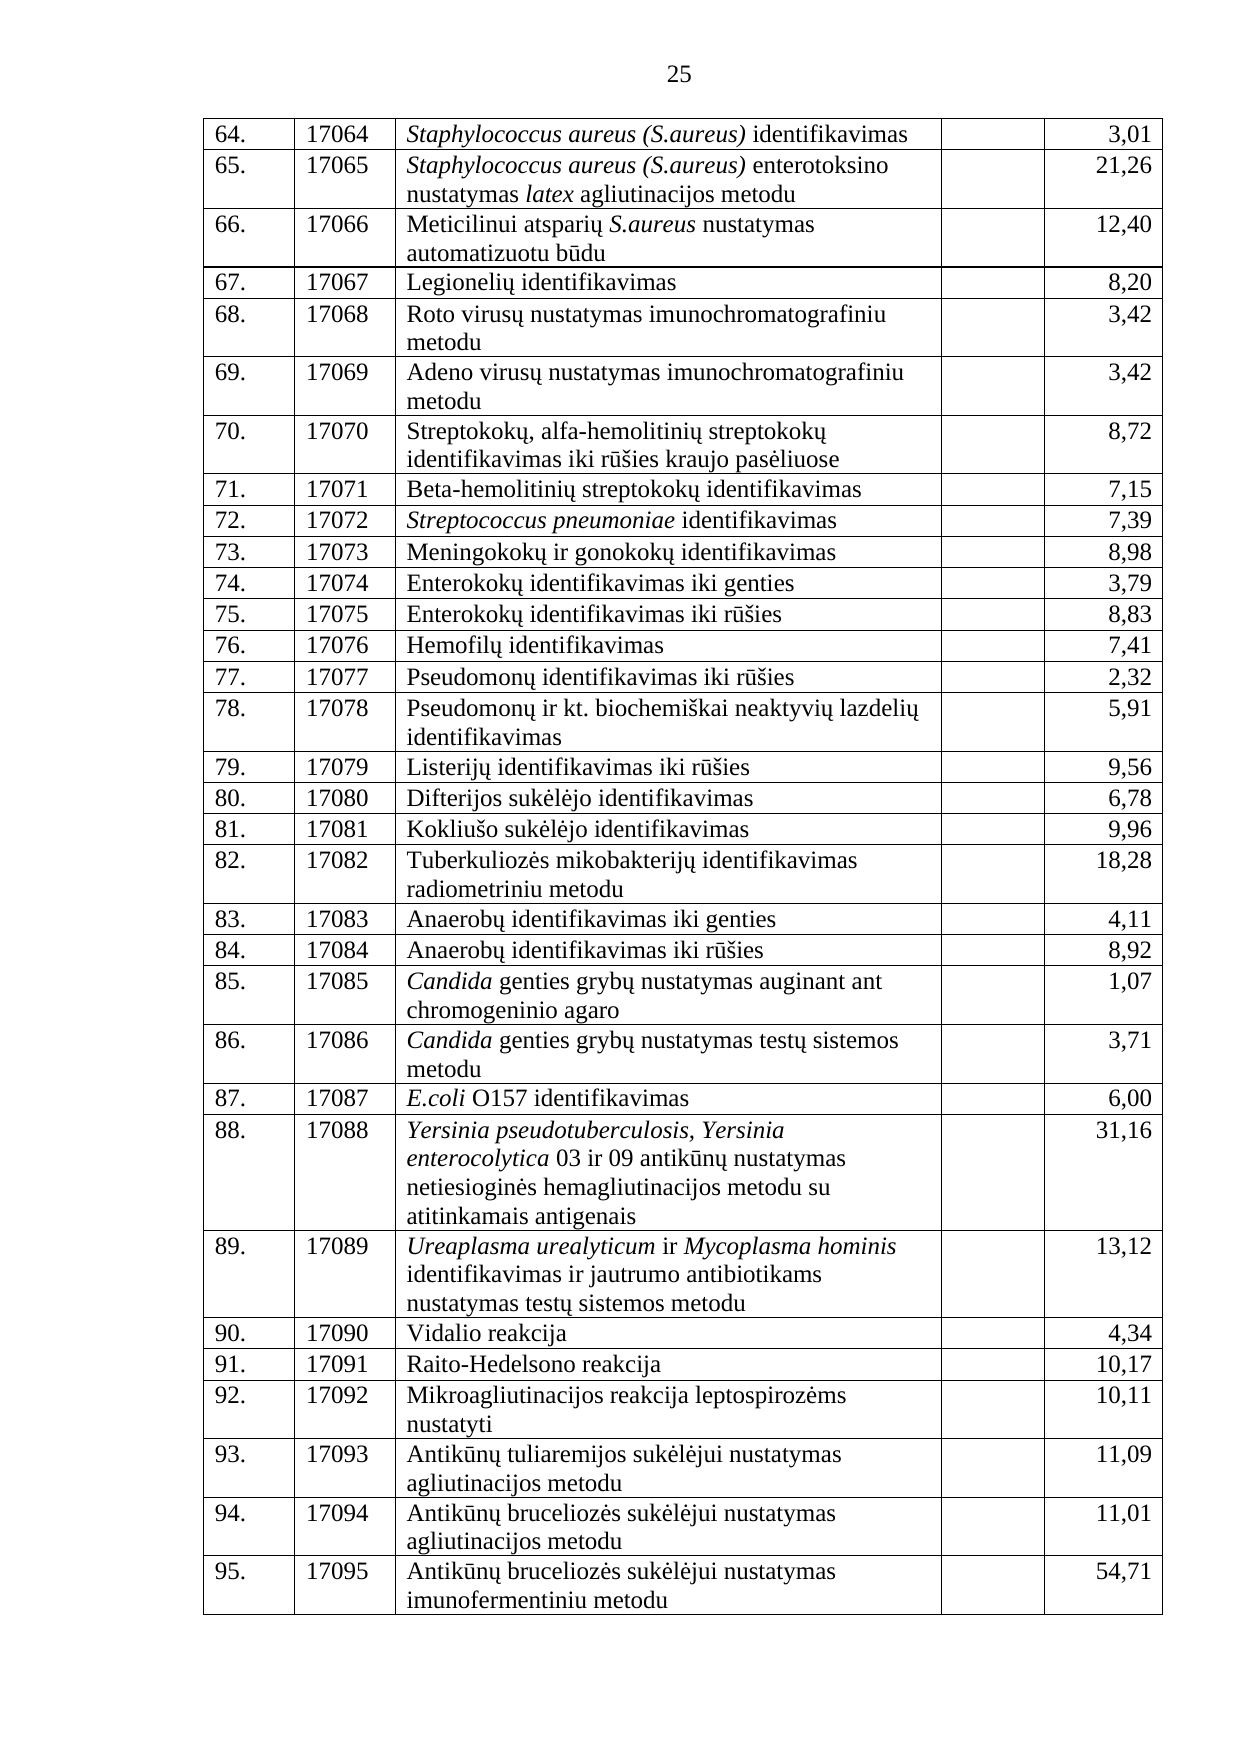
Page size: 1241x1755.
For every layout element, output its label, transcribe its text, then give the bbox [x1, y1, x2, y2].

table_cell 82. [204, 845, 294, 903]
table_cell 17076 [295, 631, 395, 661]
table_cell 17093 [295, 1439, 395, 1497]
table_cell Streptokokų, alfa-hemolitinių streptokokų identifikavimas iki rūšies kraujo pasėliuose [396, 416, 941, 473]
table_cell 7,41 [1045, 631, 1162, 661]
table_cell [1163, 118, 1240, 149]
table_cell [942, 1231, 1044, 1317]
table_cell 81. [204, 814, 294, 844]
table_cell 17078 [295, 693, 395, 751]
table_cell 64. [204, 119, 294, 149]
table_cell 75. [204, 599, 294, 629]
table_cell Candida genties grybų nustatymas testų sistemos metodu [396, 1025, 941, 1082]
table_cell [942, 1115, 1044, 1230]
table_cell 8,20 [1045, 268, 1162, 298]
table_cell [1163, 473, 1240, 504]
table_cell Anaerobų identifikavimas iki genties [396, 904, 941, 934]
table_cell 17070 [295, 416, 395, 473]
table_cell 17087 [295, 1084, 395, 1114]
table_cell 17066 [295, 209, 395, 266]
table_cell [1163, 356, 1240, 415]
table_cell 67. [204, 268, 294, 298]
table_cell [942, 966, 1044, 1024]
table_cell Meticilinui atsparių S.aureus nustatymas automatizuotu būdu [396, 209, 941, 266]
table_cell [1163, 1555, 1240, 1614]
table_cell E.coli O157 identifikavimas [396, 1084, 941, 1114]
table_cell 17088 [295, 1115, 395, 1230]
table_cell 17090 [295, 1318, 395, 1348]
table_cell 79. [204, 752, 294, 782]
table_cell 80. [204, 783, 294, 813]
table_cell [1163, 1497, 1240, 1555]
table_cell 3,42 [1045, 299, 1162, 356]
table_cell Enterokokų identifikavimas iki genties [396, 568, 941, 598]
table_cell 65. [204, 150, 294, 208]
table_cell Yersinia pseudotuberculosis, Yersinia enterocolytica 03 ir 09 antikūnų nustatymas netiesioginės hemagliutinacijos metodu su atitinkamais antigenais [396, 1115, 941, 1230]
table_cell 8,92 [1045, 935, 1162, 965]
table_cell Hemofilų identifikavimas [396, 631, 941, 661]
table_cell 17085 [295, 966, 395, 1024]
table_cell Pseudomonų identifikavimas iki rūšies [396, 662, 941, 692]
table_cell Difterijos sukėlėjo identifikavimas [396, 783, 941, 813]
table_cell 2,32 [1045, 662, 1162, 692]
table_cell Adeno virusų nustatymas imunochromatografiniu metodu [396, 357, 941, 415]
table_cell 17068 [295, 299, 395, 356]
table_cell [942, 783, 1044, 813]
table_cell [1163, 567, 1240, 598]
table_cell [1163, 598, 1240, 629]
table_cell [942, 599, 1044, 629]
table_cell [1163, 149, 1240, 208]
table_cell 69. [204, 357, 294, 415]
table_cell [942, 1084, 1044, 1114]
table_cell [1163, 298, 1240, 356]
table_cell [942, 631, 1044, 661]
table_cell 8,72 [1045, 416, 1162, 473]
table_cell [1163, 1024, 1240, 1082]
table_cell [1163, 782, 1240, 813]
table_cell Antikūnų bruceliozės sukėlėjui nustatymas imunofermentiniu metodu [396, 1556, 941, 1614]
table_cell 83. [204, 904, 294, 934]
table_cell 92. [204, 1381, 294, 1438]
table_cell Tuberkuliozės mikobakterijų identifikavimas radiometriniu metodu [396, 845, 941, 903]
table_cell 4,34 [1045, 1318, 1162, 1348]
table_cell [1163, 266, 1240, 298]
table_cell 17079 [295, 752, 395, 782]
table_cell [942, 904, 1044, 934]
table_cell Listerijų identifikavimas iki rūšies [396, 752, 941, 782]
table_cell 17072 [295, 506, 395, 536]
table_cell Raito-Hedelsono reakcija [396, 1349, 941, 1379]
table_cell 17083 [295, 904, 395, 934]
table_cell 17091 [295, 1349, 395, 1379]
table_cell [1163, 208, 1240, 266]
table_cell 54,71 [1045, 1556, 1162, 1614]
table_cell [1163, 415, 1240, 473]
table_cell [942, 299, 1044, 356]
table_cell [1163, 661, 1240, 692]
table_cell Streptococcus pneumoniae identifikavimas [396, 506, 941, 536]
table_cell 91. [204, 1349, 294, 1379]
table_cell 74. [204, 568, 294, 598]
table_cell 10,11 [1045, 1381, 1162, 1438]
table_cell 68. [204, 299, 294, 356]
table_cell [942, 935, 1044, 965]
table_cell [1163, 934, 1240, 965]
table_cell [942, 150, 1044, 208]
table_cell [1163, 505, 1240, 536]
table_cell 17074 [295, 568, 395, 598]
table_cell 17092 [295, 1381, 395, 1438]
table_cell 17095 [295, 1556, 395, 1614]
table_cell 76. [204, 631, 294, 661]
table_cell 84. [204, 935, 294, 965]
table_cell [1163, 630, 1240, 661]
table_cell 17080 [295, 783, 395, 813]
table_cell 9,96 [1045, 814, 1162, 844]
table_cell [942, 814, 1044, 844]
table_cell 95. [204, 1556, 294, 1614]
table_cell 6,78 [1045, 783, 1162, 813]
table_cell [1163, 692, 1240, 751]
table_cell Antikūnų tuliaremijos sukėlėjui nustatymas agliutinacijos metodu [396, 1439, 941, 1497]
table_cell 89. [204, 1231, 294, 1317]
table_cell 9,56 [1045, 752, 1162, 782]
table_cell 5,91 [1045, 693, 1162, 751]
table_cell 8,83 [1045, 599, 1162, 629]
table_cell 17077 [295, 662, 395, 692]
table_cell 3,79 [1045, 568, 1162, 598]
table_cell Meningokokų ir gonokokų identifikavimas [396, 537, 941, 567]
table_cell Candida genties grybų nustatymas auginant ant chromogeninio agaro [396, 966, 941, 1024]
table_cell [942, 474, 1044, 504]
table_cell [1163, 813, 1240, 844]
table_cell Ureaplasma urealyticum ir Mycoplasma hominis identifikavimas ir jautrumo antibiotikams nustatymas testų sistemos metodu [396, 1231, 941, 1317]
table_cell 17065 [295, 150, 395, 208]
table_cell 7,39 [1045, 506, 1162, 536]
table_cell [942, 1025, 1044, 1082]
table_cell Staphylococcus aureus (S.aureus) enterotoksino nustatymas latex agliutinacijos metodu [396, 150, 941, 208]
table_cell 3,42 [1045, 357, 1162, 415]
table_cell Roto virusų nustatymas imunochromatografiniu metodu [396, 299, 941, 356]
table_cell 85. [204, 966, 294, 1024]
table_cell 7,15 [1045, 474, 1162, 504]
table_cell [942, 1439, 1044, 1497]
table_cell [1163, 1083, 1240, 1114]
table_cell [942, 1381, 1044, 1438]
table_cell 72. [204, 506, 294, 536]
table_cell 90. [204, 1318, 294, 1348]
table_cell 17082 [295, 845, 395, 903]
table_cell 11,09 [1045, 1439, 1162, 1497]
table_cell [1163, 1114, 1240, 1230]
table_cell 3,01 [1045, 119, 1162, 149]
table_cell Beta-hemolitinių streptokokų identifikavimas [396, 474, 941, 504]
table_cell [942, 1349, 1044, 1379]
table_cell 93. [204, 1439, 294, 1497]
table_cell 71. [204, 474, 294, 504]
table_cell Legionelių identifikavimas [396, 268, 941, 298]
table_cell 17094 [295, 1498, 395, 1555]
table_cell [1163, 903, 1240, 934]
table_cell [942, 209, 1044, 266]
table_cell 77. [204, 662, 294, 692]
table_cell 1,07 [1045, 966, 1162, 1024]
table_cell 12,40 [1045, 209, 1162, 266]
table_cell [942, 268, 1044, 298]
table_cell 94. [204, 1498, 294, 1555]
table_cell 17081 [295, 814, 395, 844]
table_cell 13,12 [1045, 1231, 1162, 1317]
table_cell Pseudomonų ir kt. biochemiškai neaktyvių lazdelių identifikavimas [396, 693, 941, 751]
table_cell 10,17 [1045, 1349, 1162, 1379]
table_cell [1163, 965, 1240, 1024]
table_cell 78. [204, 693, 294, 751]
table_cell [942, 537, 1044, 567]
table_cell [942, 752, 1044, 782]
table_cell [1163, 844, 1240, 903]
table_cell [1163, 536, 1240, 567]
table_cell [942, 357, 1044, 415]
table_cell [942, 693, 1044, 751]
table_cell [942, 1498, 1044, 1555]
table_cell 17089 [295, 1231, 395, 1317]
table_cell 18,28 [1045, 845, 1162, 903]
table_cell Anaerobų identifikavimas iki rūšies [396, 935, 941, 965]
table_cell Kokliušo sukėlėjo identifikavimas [396, 814, 941, 844]
table_cell [1163, 1438, 1240, 1497]
table_cell 86. [204, 1025, 294, 1082]
table_cell Antikūnų bruceliozės sukėlėjui nustatymas agliutinacijos metodu [396, 1498, 941, 1555]
table_cell 6,00 [1045, 1084, 1162, 1114]
table_cell [1163, 751, 1240, 782]
table_cell Enterokokų identifikavimas iki rūšies [396, 599, 941, 629]
table_cell 73. [204, 537, 294, 567]
table_cell Mikroagliutinacijos reakcija leptospirozėms nustatyti [396, 1381, 941, 1438]
table_cell [942, 662, 1044, 692]
table_cell [942, 416, 1044, 473]
table_cell Staphylococcus aureus (S.aureus) identifikavimas [396, 119, 941, 149]
table_cell [942, 1556, 1044, 1614]
table_cell 4,11 [1045, 904, 1162, 934]
table_cell [942, 119, 1044, 149]
table_cell 8,98 [1045, 537, 1162, 567]
table_cell 17069 [295, 357, 395, 415]
table_cell 17084 [295, 935, 395, 965]
table_cell [942, 1318, 1044, 1348]
table_cell 17067 [295, 268, 395, 298]
table_cell 66. [204, 209, 294, 266]
table_cell [1163, 1348, 1240, 1379]
table_cell [1163, 1230, 1240, 1317]
table_cell 17075 [295, 599, 395, 629]
table_cell [1163, 1317, 1240, 1348]
table_cell 17071 [295, 474, 395, 504]
table_cell [1163, 1380, 1240, 1438]
table_cell 87. [204, 1084, 294, 1114]
table_cell 17086 [295, 1025, 395, 1082]
table_cell Vidalio reakcija [396, 1318, 941, 1348]
table_cell [942, 568, 1044, 598]
table_cell 3,71 [1045, 1025, 1162, 1082]
table_cell 17073 [295, 537, 395, 567]
table_cell 11,01 [1045, 1498, 1162, 1555]
table_cell 70. [204, 416, 294, 473]
table_cell [942, 845, 1044, 903]
table_cell 31,16 [1045, 1115, 1162, 1230]
table_cell 88. [204, 1115, 294, 1230]
table_cell [942, 506, 1044, 536]
table_cell 17064 [295, 119, 395, 149]
table_cell 21,26 [1045, 150, 1162, 208]
